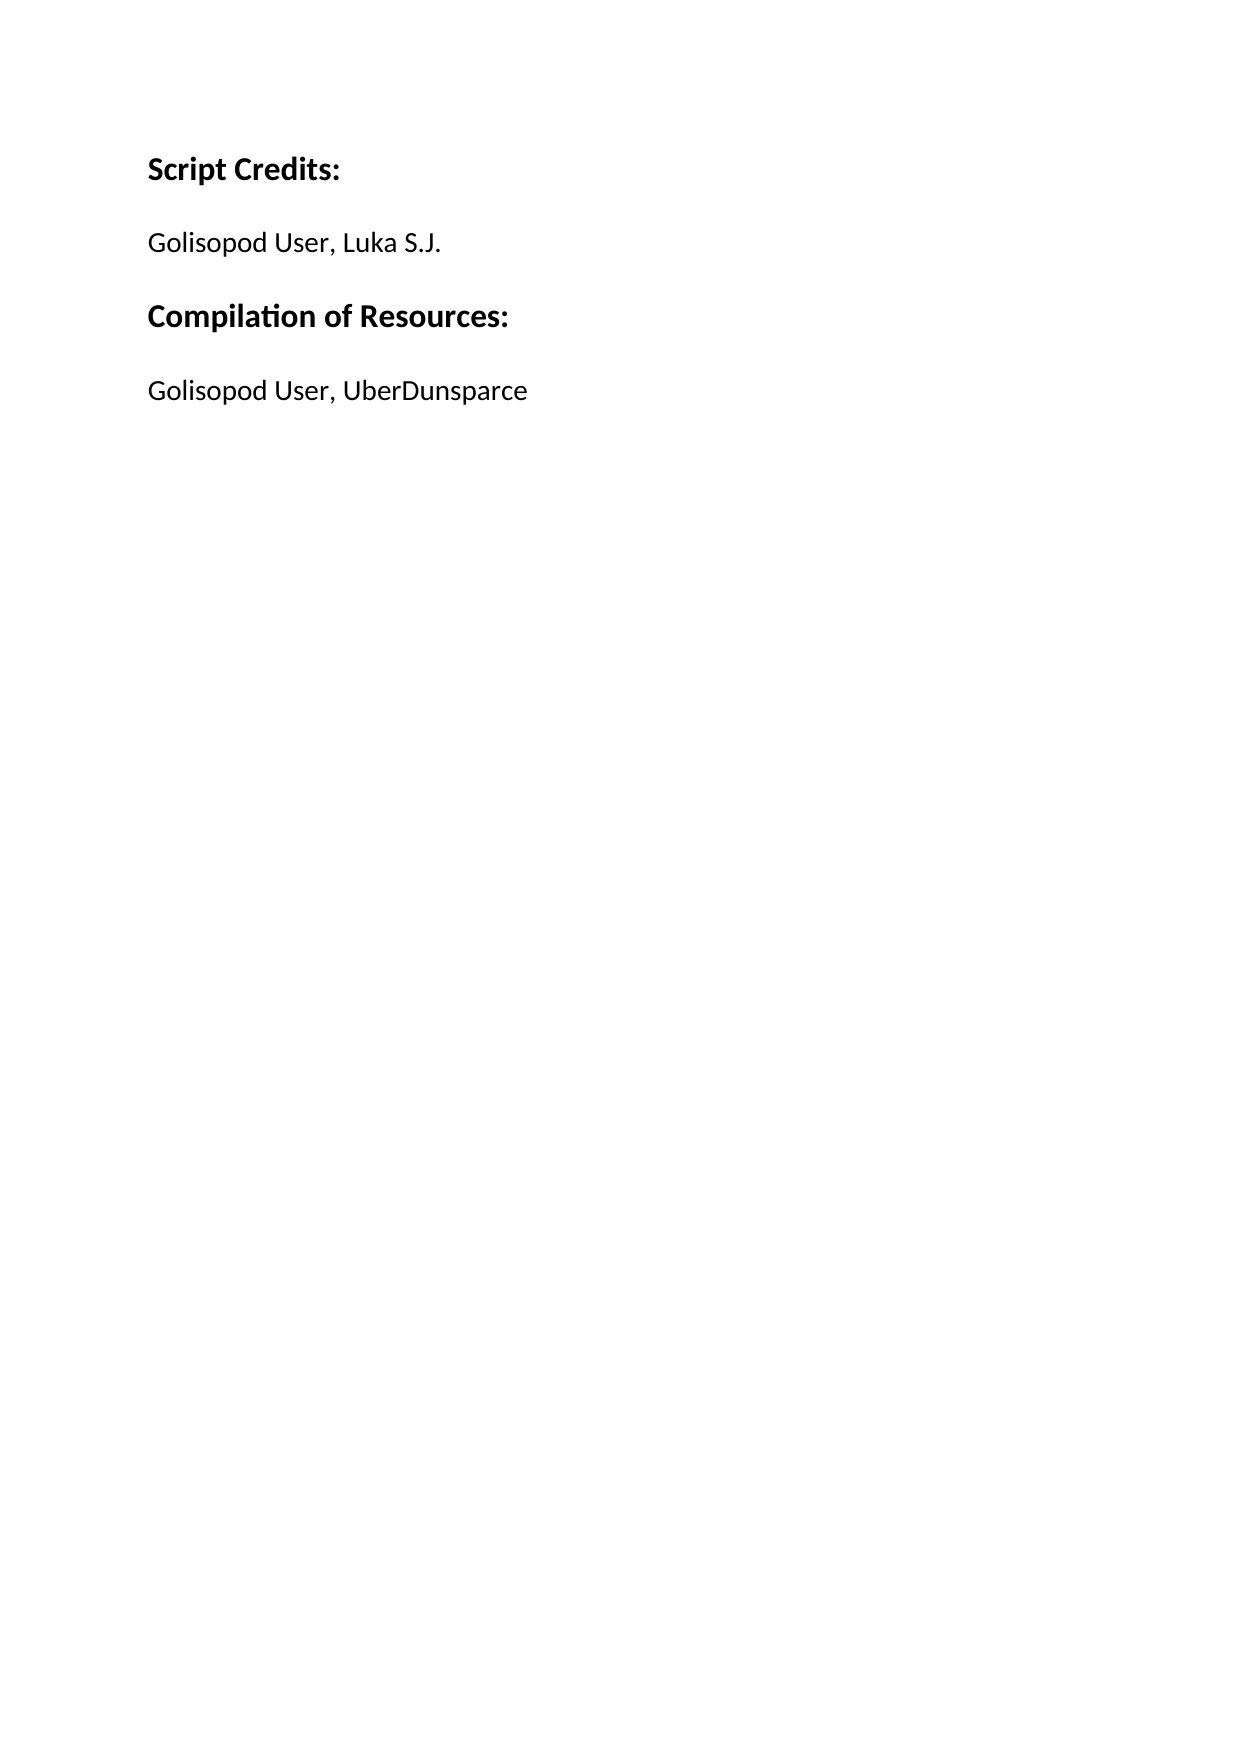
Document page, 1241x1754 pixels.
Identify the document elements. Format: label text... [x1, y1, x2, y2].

text Golisopod User, UberDunsparce [148, 372, 1093, 407]
text Compilation of Resources: [148, 295, 1093, 336]
text Golisopod User, Luka S.J. [148, 224, 1093, 259]
text Script Credits: [148, 148, 1093, 188]
